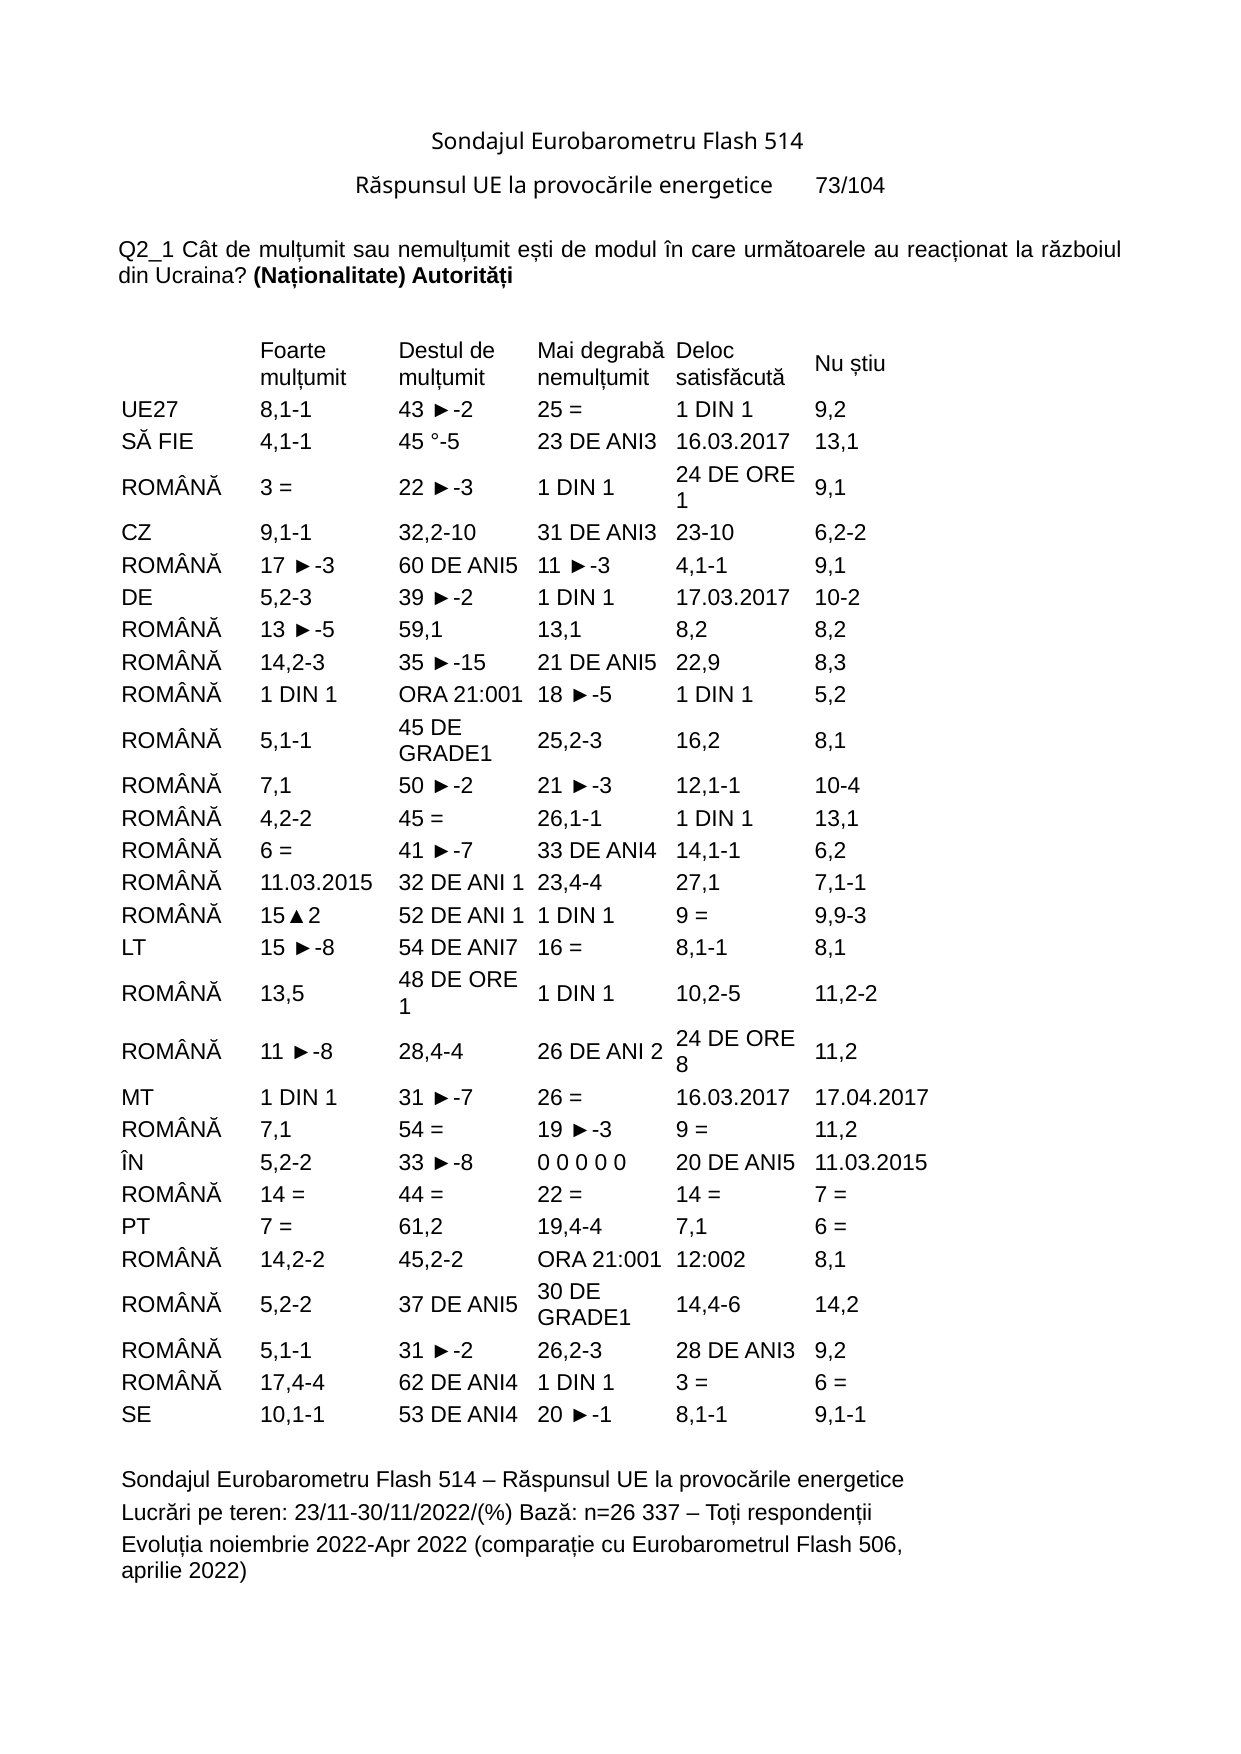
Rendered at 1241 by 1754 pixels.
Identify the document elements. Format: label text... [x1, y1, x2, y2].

table_cell 23-10 [673, 516, 811, 549]
table_cell 8,1 [811, 711, 950, 769]
table_cell 23,4-4 [534, 866, 673, 899]
table_cell ROMÂNĂ [118, 866, 257, 899]
table_cell ROMÂNĂ [118, 1178, 257, 1210]
table_cell 44 = [395, 1178, 534, 1210]
table_cell 1 DIN 1 [534, 581, 673, 613]
table_cell 14,1-1 [673, 834, 811, 866]
table_cell 54 = [395, 1113, 534, 1145]
table_cell 1 DIN 1 [534, 899, 673, 931]
table_cell 14,2 [811, 1275, 950, 1333]
table_cell 9 = [673, 899, 811, 931]
table_cell 1 DIN 1 [257, 1081, 395, 1113]
table_cell 24 DE ORE 8 [673, 1022, 811, 1081]
table_cell 5,1-1 [257, 711, 395, 769]
table_cell ROMÂNĂ [118, 834, 257, 866]
table_cell 16.03.2017 [673, 425, 811, 458]
table_cell 30 DE GRADE1 [534, 1275, 673, 1333]
table_cell 14 = [673, 1178, 811, 1210]
table_cell 4,1-1 [257, 425, 395, 458]
table_cell ROMÂNĂ [118, 1243, 257, 1275]
table_cell 37 DE ANI5 [395, 1275, 534, 1333]
table_cell 28,4-4 [395, 1022, 534, 1081]
table_cell 4,2-2 [257, 802, 395, 834]
table_cell 59,1 [395, 614, 534, 646]
table_cell 13 ►-5 [257, 614, 395, 646]
table_cell 8,1 [811, 931, 950, 963]
table_cell 14,2-2 [257, 1243, 395, 1275]
table_cell 31 DE ANI3 [534, 516, 673, 549]
text Q2_1 Cât de mulțumit sau nemulțumit ești de modul în care următoarele au reacționat la războiul din Ucraina? (Naționalitate) Autorități [118, 236, 1122, 289]
table_cell 35 ►-15 [395, 646, 534, 678]
table_cell 20 DE ANI5 [673, 1145, 811, 1178]
table_cell 5,2-3 [257, 581, 395, 613]
table_cell 26 = [534, 1081, 673, 1113]
table_cell ROMÂNĂ [118, 1113, 257, 1145]
table_cell ROMÂNĂ [118, 678, 257, 711]
table_cell 17.03.2017 [673, 581, 811, 613]
table_cell 32,2-10 [395, 516, 534, 549]
table_cell 6 = [811, 1366, 950, 1398]
table_cell 5,1-1 [257, 1334, 395, 1366]
table_cell ROMÂNĂ [118, 646, 257, 678]
table_cell 3 = [673, 1366, 811, 1398]
table_cell 5,2-2 [257, 1275, 395, 1333]
table_cell ROMÂNĂ [118, 458, 257, 516]
table_cell 1 DIN 1 [534, 458, 673, 516]
table_cell 12,1-1 [673, 769, 811, 802]
table_cell ROMÂNĂ [118, 964, 257, 1022]
table_cell 10-4 [811, 769, 950, 802]
table_cell 14,2-3 [257, 646, 395, 678]
table_cell 14,4-6 [673, 1275, 811, 1333]
table_cell [811, 1431, 950, 1463]
table_cell Lucrări pe teren: 23/11-30/11/2022/(%) Bază: n=26 337 – Toți respondenții [118, 1496, 950, 1528]
table_cell 43 ►-2 [395, 393, 534, 425]
table_header [118, 334, 257, 393]
table_cell 9,2 [811, 1334, 950, 1366]
table_cell 18 ►-5 [534, 678, 673, 711]
table_cell 7,1 [673, 1210, 811, 1243]
table_cell 6 = [811, 1210, 950, 1243]
table_cell 1 DIN 1 [534, 964, 673, 1022]
table_cell 13,1 [811, 802, 950, 834]
table_cell 53 DE ANI4 [395, 1398, 534, 1431]
table_cell 1 DIN 1 [673, 393, 811, 425]
table_cell 1 DIN 1 [257, 678, 395, 711]
table_cell 33 DE ANI4 [534, 834, 673, 866]
table_cell 23 DE ANI3 [534, 425, 673, 458]
table_cell 10-2 [811, 581, 950, 613]
table_cell 11 ►-3 [534, 549, 673, 581]
table_cell 31 ►-2 [395, 1334, 534, 1366]
table_cell 25 = [534, 393, 673, 425]
table_header Foarte mulțumit [257, 334, 395, 393]
table_cell 19,4-4 [534, 1210, 673, 1243]
table_cell 17 ►-3 [257, 549, 395, 581]
table_cell ROMÂNĂ [118, 1366, 257, 1398]
table_cell DE [118, 581, 257, 613]
table_cell 52 DE ANI 1 [395, 899, 534, 931]
table_cell ROMÂNĂ [118, 802, 257, 834]
table_cell 17.04.2017 [811, 1081, 950, 1113]
table_cell 32 DE ANI 1 [395, 866, 534, 899]
table_cell [534, 1431, 673, 1463]
table_cell ORA 21:001 [534, 1243, 673, 1275]
table_cell 26,2-3 [534, 1334, 673, 1366]
table_cell 8,3 [811, 646, 950, 678]
table_cell 28 DE ANI3 [673, 1334, 811, 1366]
table_cell 9,1 [811, 458, 950, 516]
table_cell 45 °-5 [395, 425, 534, 458]
table_cell Sondajul Eurobarometru Flash 514 – Răspunsul UE la provocările energetice [118, 1463, 950, 1496]
table_cell 11,2-2 [811, 964, 950, 1022]
table_cell 22,9 [673, 646, 811, 678]
table_cell ROMÂNĂ [118, 769, 257, 802]
table_cell ROMÂNĂ [118, 1334, 257, 1366]
table_cell 10,2-5 [673, 964, 811, 1022]
table_cell 8,1 [811, 1243, 950, 1275]
table_cell 0 0 0 0 0 [534, 1145, 673, 1178]
table_cell 31 ►-7 [395, 1081, 534, 1113]
table_cell 27,1 [673, 866, 811, 899]
table_cell 54 DE ANI7 [395, 931, 534, 963]
table_cell [395, 1431, 534, 1463]
table_cell 45 = [395, 802, 534, 834]
table_cell 1 DIN 1 [534, 1366, 673, 1398]
table_cell 9,1-1 [257, 516, 395, 549]
table_cell ROMÂNĂ [118, 1022, 257, 1081]
table_header Mai degrabă nemulțumit [534, 334, 673, 393]
table_cell 21 DE ANI5 [534, 646, 673, 678]
table_cell 13,5 [257, 964, 395, 1022]
table_cell 7 = [257, 1210, 395, 1243]
table_cell 7,1 [257, 769, 395, 802]
table_cell 7 = [811, 1178, 950, 1210]
table_cell 3 = [257, 458, 395, 516]
table_cell 15▲2 [257, 899, 395, 931]
table_cell 50 ►-2 [395, 769, 534, 802]
table_cell ÎN [118, 1145, 257, 1178]
table_cell 16.03.2017 [673, 1081, 811, 1113]
table_cell MT [118, 1081, 257, 1113]
table_cell UE27 [118, 393, 257, 425]
table_cell 10,1-1 [257, 1398, 395, 1431]
table_cell ROMÂNĂ [118, 711, 257, 769]
table_cell 22 = [534, 1178, 673, 1210]
table_cell 8,1-1 [673, 1398, 811, 1431]
table_header Nu știu [811, 334, 950, 393]
table_cell 26,1-1 [534, 802, 673, 834]
table_cell 61,2 [395, 1210, 534, 1243]
table_cell 13,1 [534, 614, 673, 646]
table_cell 11 ►-8 [257, 1022, 395, 1081]
table_cell 8,1-1 [673, 931, 811, 963]
table_header Destul de mulțumit [395, 334, 534, 393]
table_cell 6,2-2 [811, 516, 950, 549]
table_cell 7,1 [257, 1113, 395, 1145]
table_cell 11,2 [811, 1113, 950, 1145]
table_cell Evoluția noiembrie 2022-Apr 2022 (comparație cu Eurobarometrul Flash 506, aprilie 2022) [118, 1528, 950, 1586]
table_cell 9,9-3 [811, 899, 950, 931]
table_cell 13,1 [811, 425, 950, 458]
table_cell 7,1-1 [811, 866, 950, 899]
table_cell [673, 1431, 811, 1463]
table_cell 14 = [257, 1178, 395, 1210]
table_cell 8,1-1 [257, 393, 395, 425]
table_cell 19 ►-3 [534, 1113, 673, 1145]
table_cell 48 DE ORE 1 [395, 964, 534, 1022]
table_cell 1 DIN 1 [673, 678, 811, 711]
table_cell 21 ►-3 [534, 769, 673, 802]
table_cell 6,2 [811, 834, 950, 866]
table_cell 11.03.2015 [811, 1145, 950, 1178]
table_cell 20 ►-1 [534, 1398, 673, 1431]
table_cell 16,2 [673, 711, 811, 769]
table_cell 11.03.2015 [257, 866, 395, 899]
table_cell 5,2 [811, 678, 950, 711]
table_cell 41 ►-7 [395, 834, 534, 866]
table_cell 62 DE ANI4 [395, 1366, 534, 1398]
table_cell 15 ►-8 [257, 931, 395, 963]
table_cell 11,2 [811, 1022, 950, 1081]
table_cell [257, 1431, 395, 1463]
table_cell LT [118, 931, 257, 963]
table_cell ROMÂNĂ [118, 549, 257, 581]
table_cell 16 = [534, 931, 673, 963]
table_cell 45,2-2 [395, 1243, 534, 1275]
table_cell CZ [118, 516, 257, 549]
table_cell 1 DIN 1 [673, 802, 811, 834]
table_cell PT [118, 1210, 257, 1243]
table_cell ORA 21:001 [395, 678, 534, 711]
table_cell 26 DE ANI 2 [534, 1022, 673, 1081]
table_cell SĂ FIE [118, 425, 257, 458]
table_cell ROMÂNĂ [118, 614, 257, 646]
table_cell ROMÂNĂ [118, 899, 257, 931]
table_cell 8,2 [673, 614, 811, 646]
table_cell 39 ►-2 [395, 581, 534, 613]
table_cell 9 = [673, 1113, 811, 1145]
table_cell 60 DE ANI5 [395, 549, 534, 581]
table_cell 9,1-1 [811, 1398, 950, 1431]
table_cell 33 ►-8 [395, 1145, 534, 1178]
table_cell 6 = [257, 834, 395, 866]
table_cell 24 DE ORE 1 [673, 458, 811, 516]
table_cell 9,2 [811, 393, 950, 425]
table_cell 4,1-1 [673, 549, 811, 581]
table_cell SE [118, 1398, 257, 1431]
table_cell [118, 1431, 257, 1463]
table_cell 12:002 [673, 1243, 811, 1275]
table_cell 22 ►-3 [395, 458, 534, 516]
table_cell 17,4-4 [257, 1366, 395, 1398]
table_cell 5,2-2 [257, 1145, 395, 1178]
table_cell ROMÂNĂ [118, 1275, 257, 1333]
table_cell 8,2 [811, 614, 950, 646]
table_cell 45 DE GRADE1 [395, 711, 534, 769]
table_cell 9,1 [811, 549, 950, 581]
table_header Deloc satisfăcută [673, 334, 811, 393]
table_cell 25,2-3 [534, 711, 673, 769]
